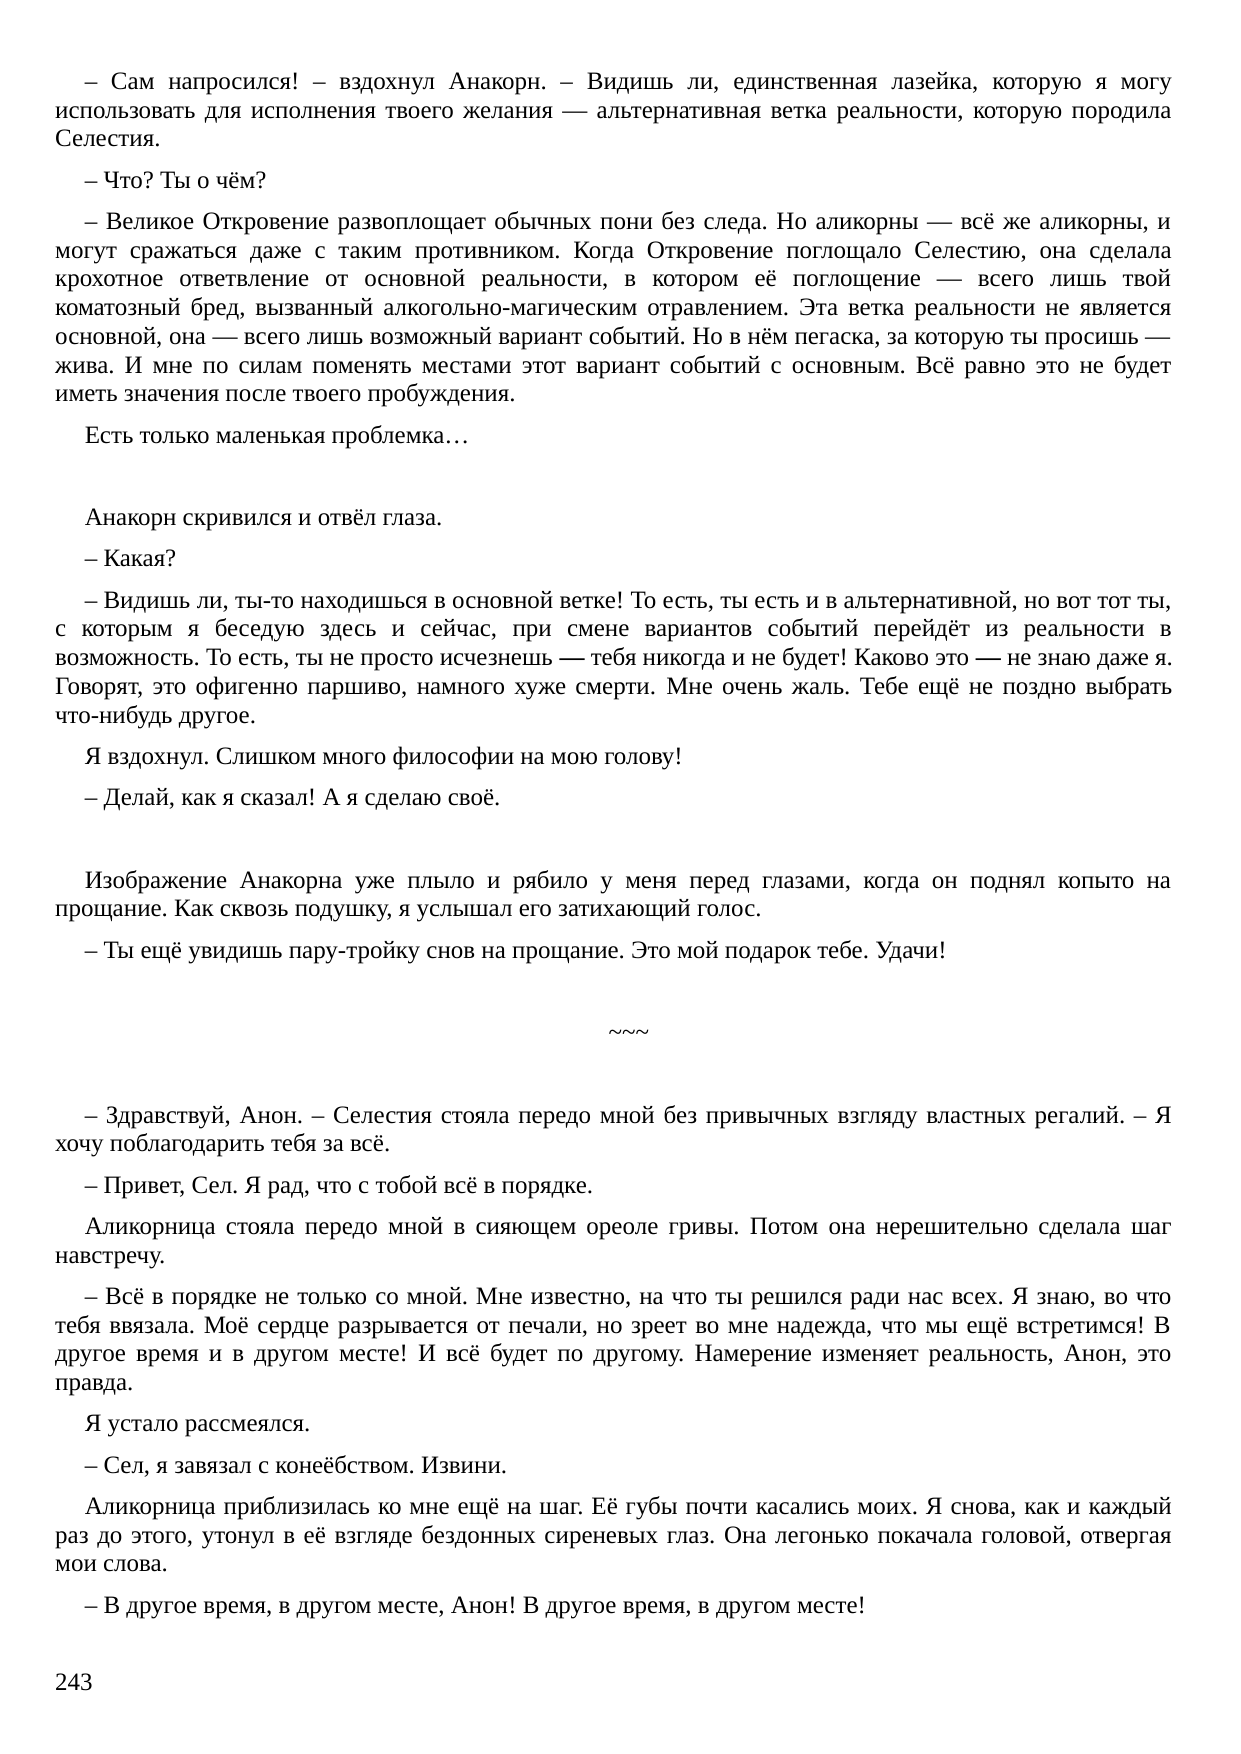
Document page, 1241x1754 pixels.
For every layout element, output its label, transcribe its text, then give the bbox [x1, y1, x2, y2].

text ~~~ [55, 1017, 1173, 1046]
text – Здравствуй, Анон. – Селестия стояла передо мной без привычных взгляду властных регалий. – Я хочу поблагодарить тебя за всё. [55, 1100, 1173, 1157]
text Аликорница приблизилась ко мне ещё на шаг. Её губы почти касались моих. Я снова, как и каждый раз до этого, утонул в её взгляде бездонных сиреневых глаз. Она легонько покачала головой, отвергая мои слова. [55, 1491, 1173, 1577]
text Я устало рассмеялся. [55, 1408, 1173, 1437]
text Изображение Анакорна уже плыло и рябило у меня перед глазами, когда он поднял копыто на прощание. Как сквозь подушку, я услышал его затихающий голос. [55, 865, 1173, 922]
text Есть только маленькая проблемка… [55, 420, 1173, 448]
text Я вздохнул. Слишком много философии на мою голову! [55, 741, 1173, 770]
text – Великое Откровение развоплощает обычных пони без следа. Но аликорны — всё же аликорны, и могут сражаться даже с таким противником. Когда Откровение поглощало Селестию, она сделала крохотное ответвление от основной реальности, в котором её поглощение — всего лишь твой коматозный бред, вызванный алкогольно-магическим отравлением. Эта ветка реальности не является основной, она — всего лишь возможный вариант событий. Но в нём пегаска, за которую ты просишь — жива. И мне по силам поменять местами этот вариант событий с основным. Всё равно это не будет иметь значения после твоего пробуждения. [55, 206, 1173, 407]
text – Сел, я завязал с конеёбством. Извини. [55, 1450, 1173, 1478]
text – Привет, Сел. Я рад, что с тобой всё в порядке. [55, 1170, 1173, 1198]
text Анакорн скривился и отвёл глаза. [55, 502, 1173, 531]
text – Сам напросился! – вздохнул Анакорн. – Видишь ли, единственная лазейка, которую я могу использовать для исполнения твоего желания — альтернативная ветка реальности, которую породила Селестия. [55, 66, 1173, 152]
text – Делай, как я сказал! А я сделаю своё. [55, 782, 1173, 811]
text – Видишь ли, ты-то находишься в основной ветке! То есть, ты есть и в альтернативной, но вот тот ты, с которым я беседую здесь и сейчас, при смене вариантов событий перейдёт из реальности в возможность. То есть, ты не просто исчезнешь — тебя никогда и не будет! Каково это — не знаю даже я. Говорят, это офигенно паршиво, намного хуже смерти. Мне очень жаль. Тебе ещё не поздно выбрать что-нибудь другое. [55, 585, 1173, 728]
text – Какая? [55, 543, 1173, 572]
text – Всё в порядке не только со мной. Мне известно, на что ты решился ради нас всех. Я знаю, во что тебя ввязала. Моё сердце разрывается от печали, но зреет во мне надежда, что мы ещё встретимся! В другое время и в другом месте! И всё будет по другому. Намерение изменяет реальность, Анон, это правда. [55, 1281, 1173, 1396]
text – Ты ещё увидишь пару-тройку снов на прощание. Это мой подарок тебе. Удачи! [55, 935, 1173, 963]
text – Что? Ты о чём? [55, 165, 1173, 193]
text – В другое время, в другом месте, Анон! В другое время, в другом месте! [55, 1590, 1173, 1618]
text Аликорница стояла передо мной в сияющем ореоле гривы. Потом она нерешительно сделала шаг навстречу. [55, 1211, 1173, 1268]
